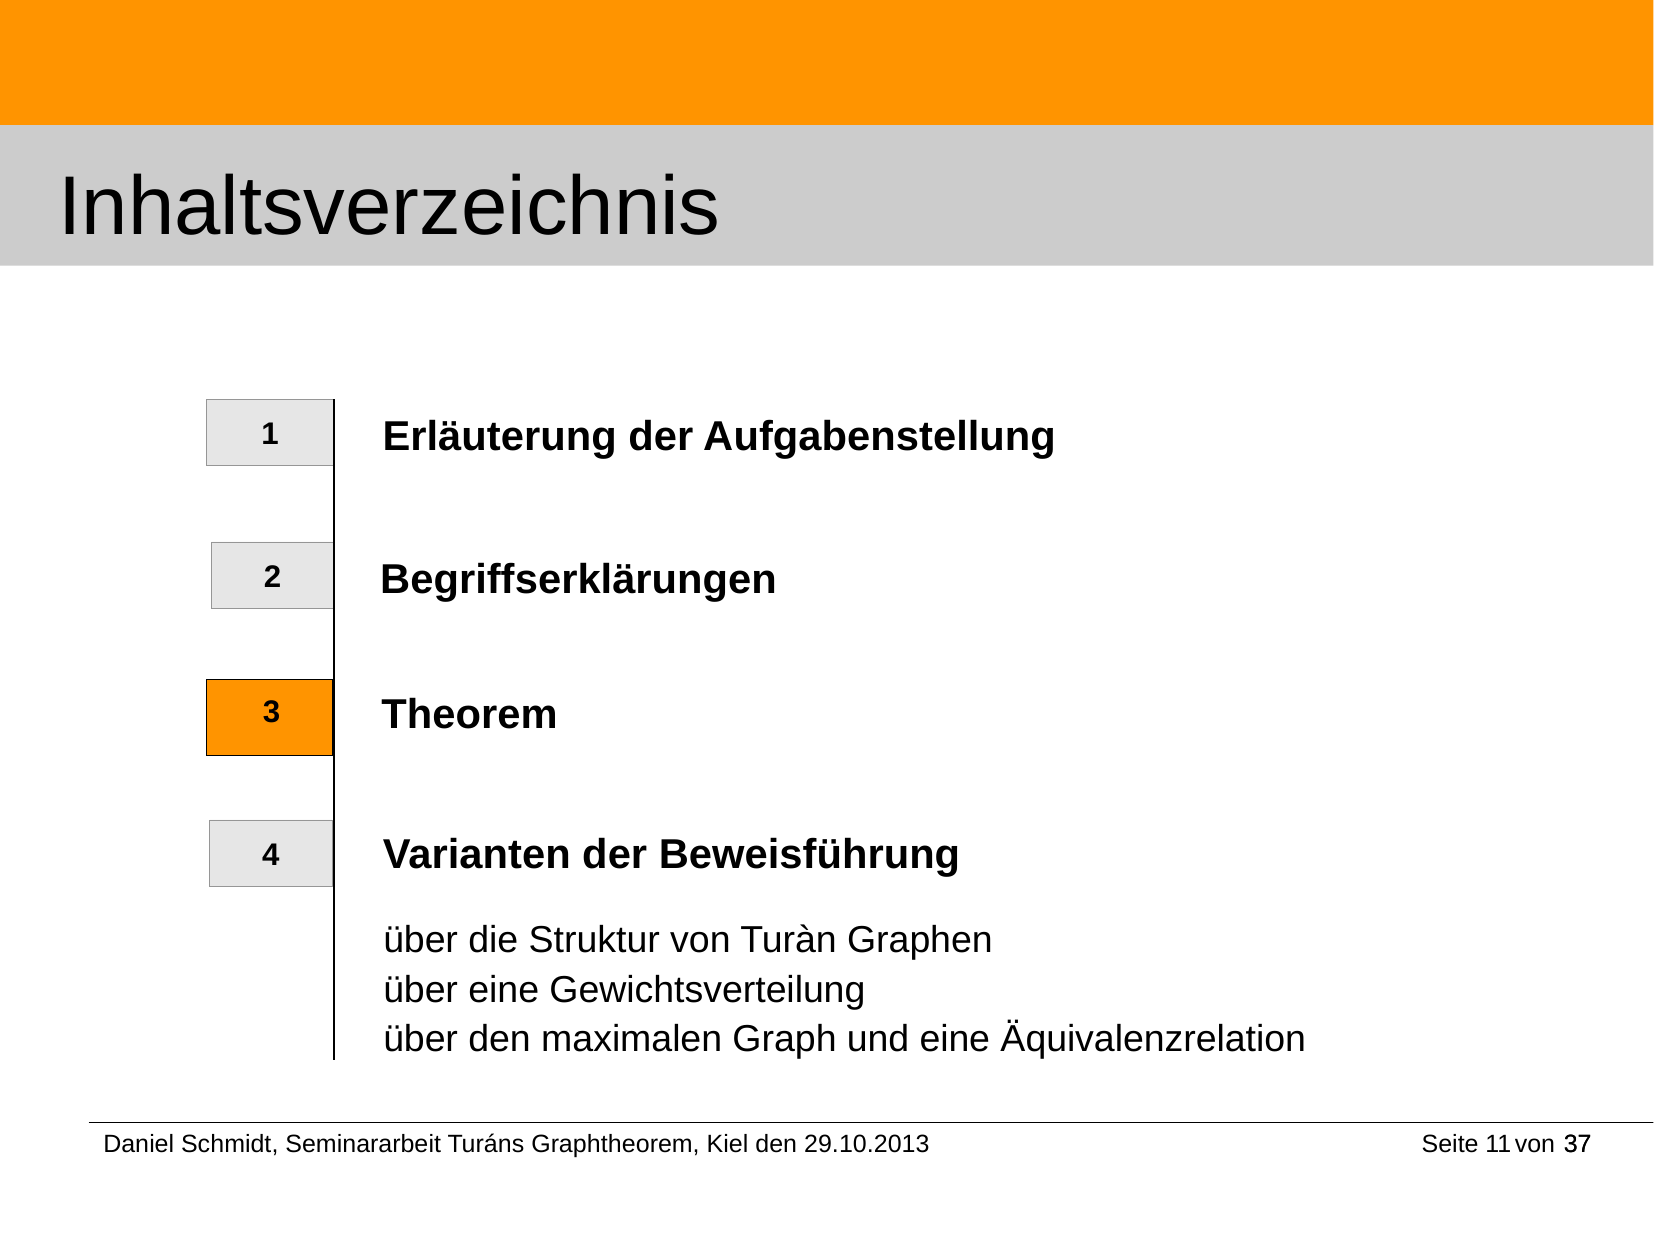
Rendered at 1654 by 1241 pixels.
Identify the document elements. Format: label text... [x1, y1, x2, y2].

text_box [1470, 1122, 1626, 1194]
text_box Seite [1406, 1122, 1470, 1165]
text_box Begriffserklärungen [365, 548, 927, 610]
text_box [206, 679, 333, 756]
list über die Struktur von Turàn Graphen über eine Gewichtsverteilung über den maximalen Graph und eine Äquivalenzrelation [375, 885, 1359, 1094]
text_box Varianten der Beweisführung [368, 823, 1063, 885]
text_box 3 [248, 687, 296, 739]
text_box Theorem [366, 683, 928, 745]
text_box 37 [1549, 1121, 1654, 1193]
text_box 4 [209, 819, 332, 886]
text_box 2 [211, 541, 333, 608]
title Inhaltsverzeichnis [50, 143, 1359, 260]
text_box 1 [206, 399, 333, 466]
text_box Erläuterung der Aufgabenstellung [367, 405, 1077, 468]
